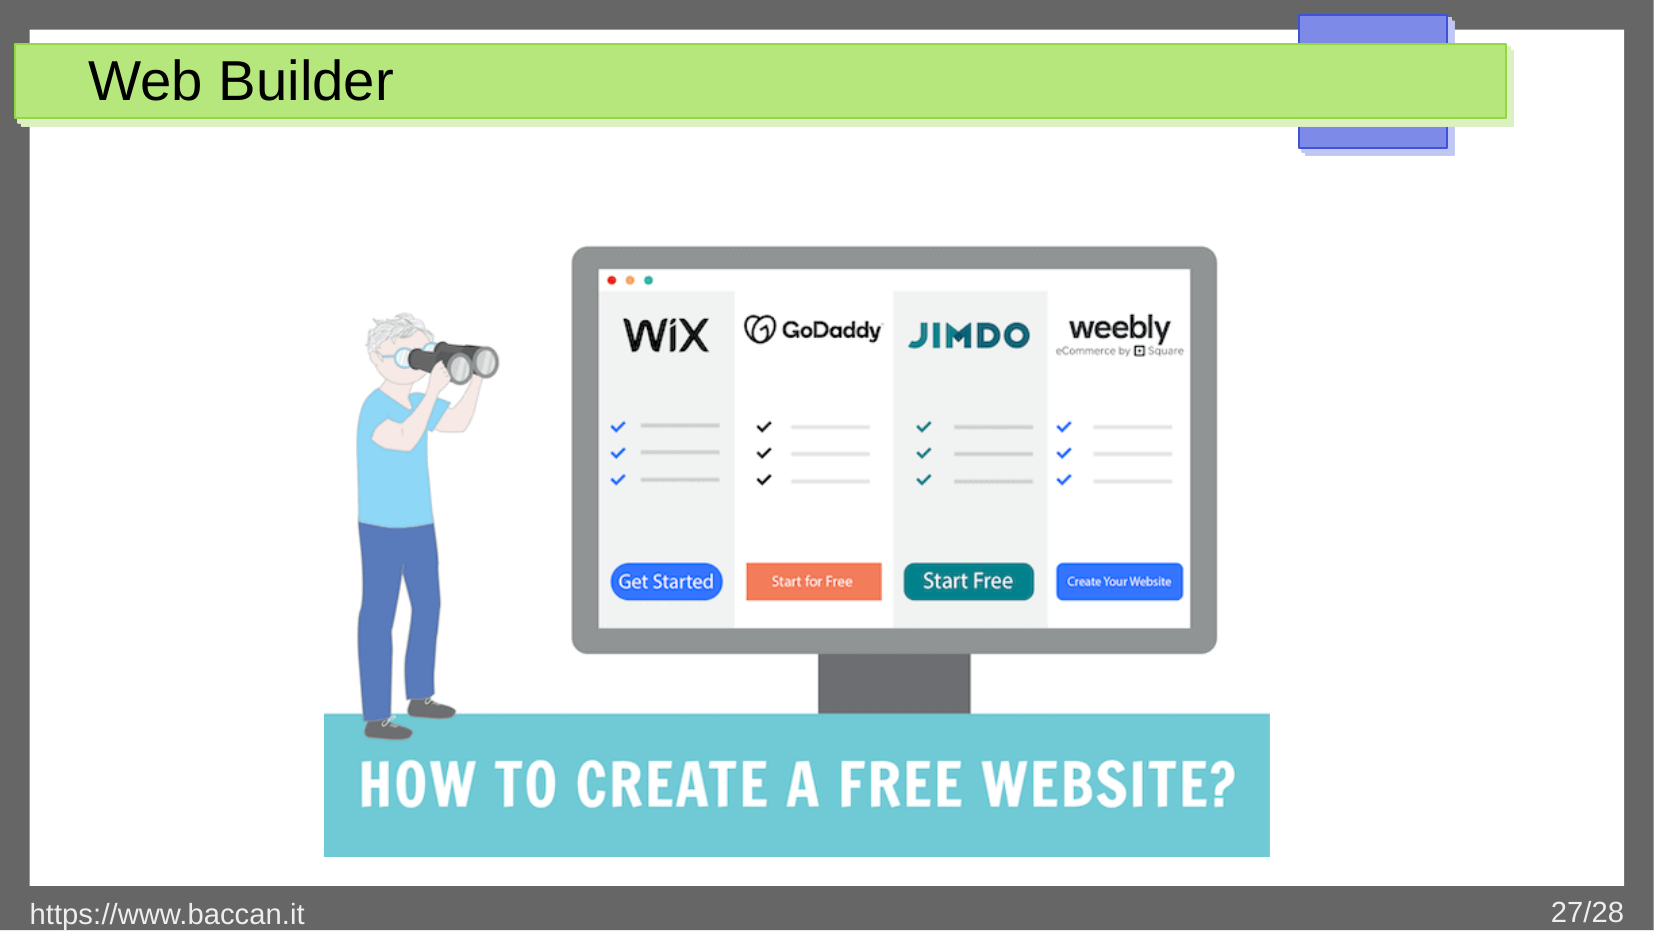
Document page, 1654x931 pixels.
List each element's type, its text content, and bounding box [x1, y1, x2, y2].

title Web Builder [88, 44, 1506, 119]
picture [324, 146, 1270, 857]
